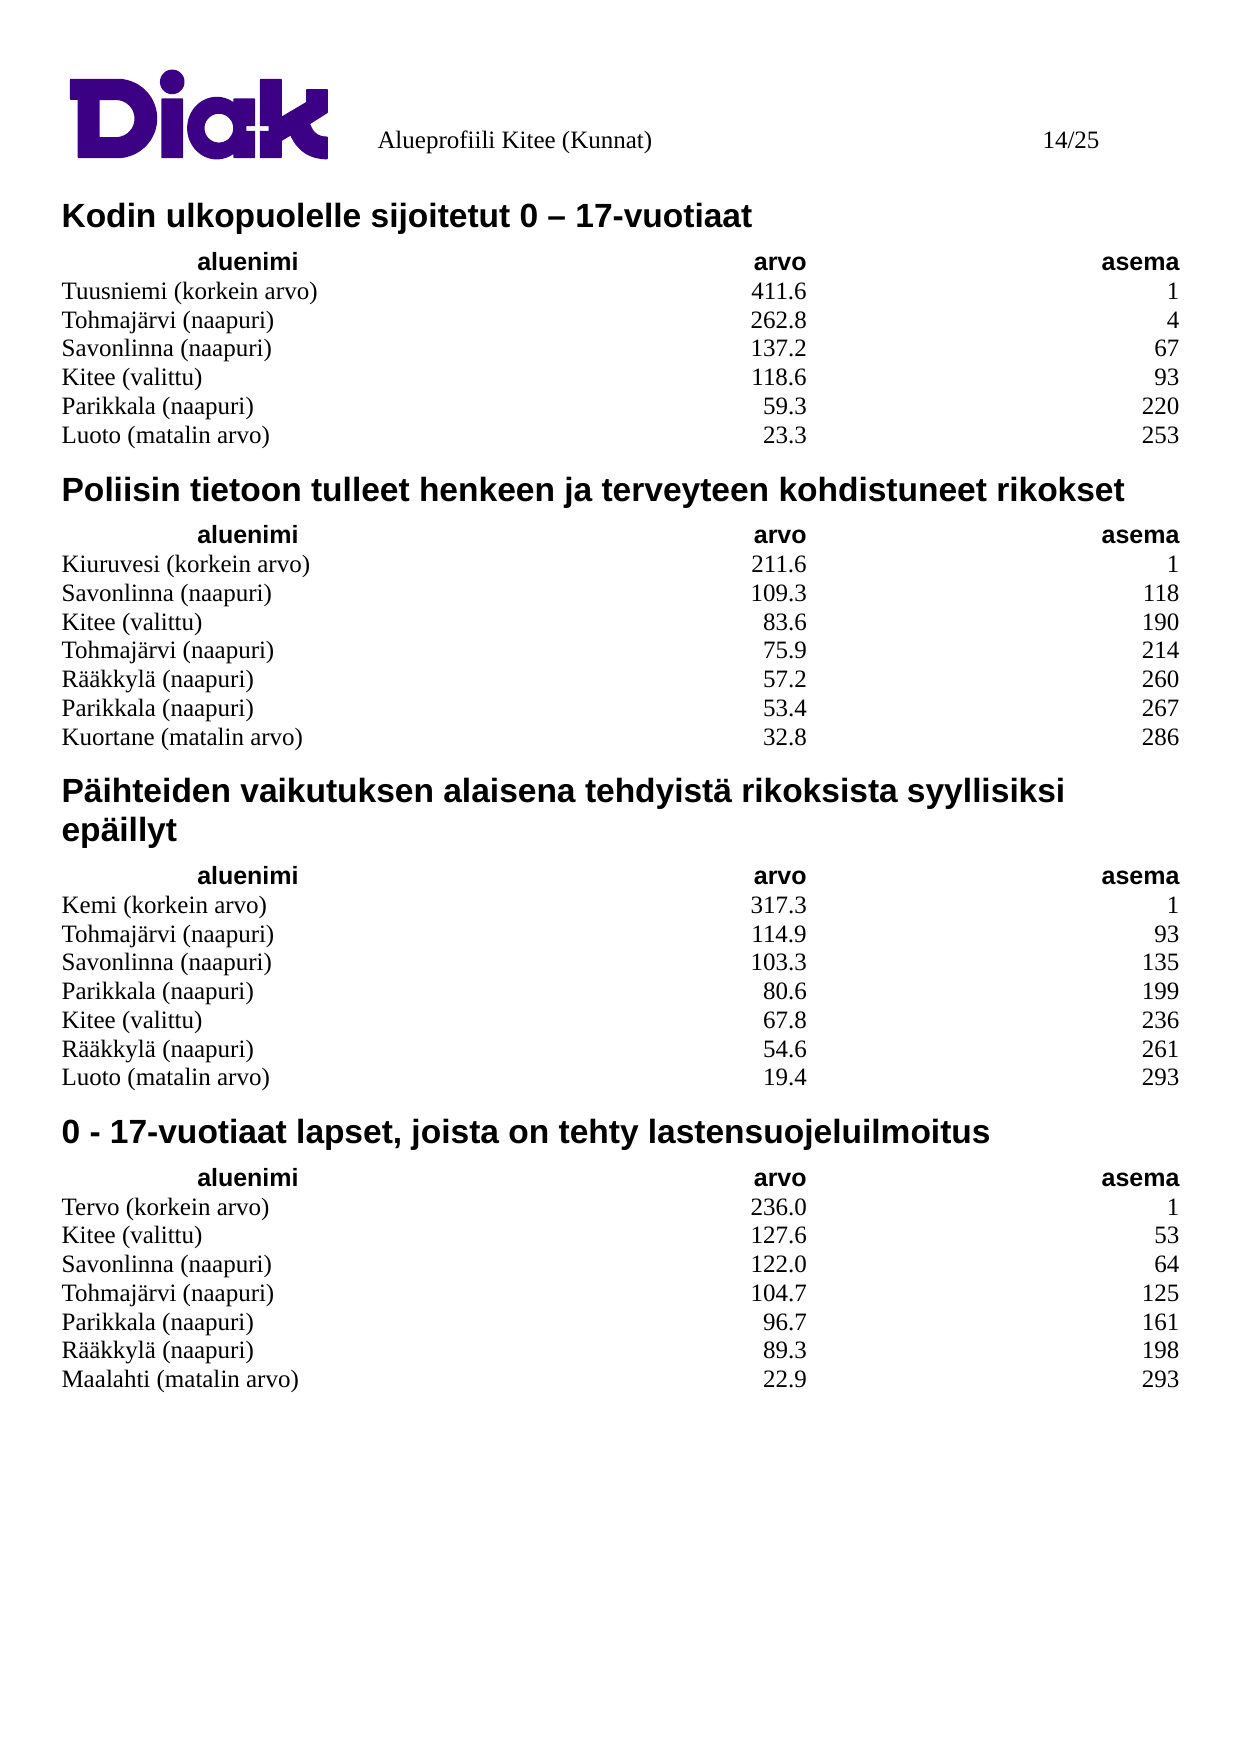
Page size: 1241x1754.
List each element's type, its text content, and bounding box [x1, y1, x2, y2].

table_cell 67.8 [434, 1005, 806, 1034]
table_header arvo [434, 861, 806, 890]
table_cell 253 [806, 420, 1179, 448]
table_cell Tohmajärvi (naapuri) [61, 919, 434, 947]
table_header asema [806, 247, 1179, 276]
table_cell Savonlinna (naapuri) [61, 334, 434, 362]
table_cell Kiuruvesi (korkein arvo) [61, 549, 434, 578]
table_cell 211.6 [434, 549, 806, 578]
table_cell 104.7 [434, 1278, 806, 1307]
table_cell Tervo (korkein arvo) [61, 1192, 434, 1221]
table_cell 293 [806, 1063, 1179, 1091]
table_header aluenimi [61, 1163, 434, 1192]
table_cell 1 [806, 890, 1179, 919]
subtitle Kodin ulkopuolelle sijoitetut 0 – 17-vuotiaat [61, 196, 1179, 235]
table_cell 4 [806, 305, 1179, 333]
table_cell Kitee (valittu) [61, 1005, 434, 1034]
table_cell Kemi (korkein arvo) [61, 890, 434, 919]
table_cell 317.3 [434, 890, 806, 919]
table_cell Parikkala (naapuri) [61, 391, 434, 420]
table_cell 109.3 [434, 578, 806, 607]
table_cell 53 [806, 1221, 1179, 1249]
table_header asema [806, 861, 1179, 890]
table_cell 293 [806, 1364, 1179, 1393]
table_cell 114.9 [434, 919, 806, 947]
table_cell Parikkala (naapuri) [61, 693, 434, 722]
table_header aluenimi [61, 521, 434, 549]
table_cell 64 [806, 1249, 1179, 1278]
table_cell Maalahti (matalin arvo) [61, 1364, 434, 1393]
table_cell 220 [806, 391, 1179, 420]
table_cell 54.6 [434, 1034, 806, 1062]
table_header arvo [434, 521, 806, 549]
table_cell Parikkala (naapuri) [61, 1307, 434, 1336]
table_cell Savonlinna (naapuri) [61, 578, 434, 607]
table_cell 83.6 [434, 607, 806, 636]
table_cell 261 [806, 1034, 1179, 1062]
table_cell 103.3 [434, 948, 806, 976]
subtitle 0 - 17-vuotiaat lapset, joista on tehty lastensuojeluilmoitus [61, 1112, 1179, 1151]
table_cell 96.7 [434, 1307, 806, 1336]
table_header aluenimi [61, 861, 434, 890]
table_cell 236 [806, 1005, 1179, 1034]
table_cell Kuortane (matalin arvo) [61, 722, 434, 751]
table_cell Rääkkylä (naapuri) [61, 664, 434, 693]
table_cell 23.3 [434, 420, 806, 448]
table_header arvo [434, 1163, 806, 1192]
table_cell Tohmajärvi (naapuri) [61, 305, 434, 333]
table_cell 135 [806, 948, 1179, 976]
table_header arvo [434, 247, 806, 276]
table_cell 411.6 [434, 276, 806, 305]
table_cell Rääkkylä (naapuri) [61, 1034, 434, 1062]
table_cell 1 [806, 276, 1179, 305]
table_cell 198 [806, 1336, 1179, 1364]
subtitle Poliisin tietoon tulleet henkeen ja terveyteen kohdistuneet rikokset [61, 469, 1179, 508]
table_cell Kitee (valittu) [61, 362, 434, 391]
table_cell Rääkkylä (naapuri) [61, 1336, 434, 1364]
table_cell Tuusniemi (korkein arvo) [61, 276, 434, 305]
table_cell 125 [806, 1278, 1179, 1307]
table_cell Tohmajärvi (naapuri) [61, 636, 434, 664]
table_cell 1 [806, 549, 1179, 578]
table_cell 80.6 [434, 976, 806, 1005]
table_cell 262.8 [434, 305, 806, 333]
table_cell 59.3 [434, 391, 806, 420]
table_cell Luoto (matalin arvo) [61, 1063, 434, 1091]
table_cell 93 [806, 919, 1179, 947]
table_cell 267 [806, 693, 1179, 722]
table_cell Tohmajärvi (naapuri) [61, 1278, 434, 1307]
table_cell 67 [806, 334, 1179, 362]
table_cell Luoto (matalin arvo) [61, 420, 434, 448]
table_cell 93 [806, 362, 1179, 391]
table_header asema [806, 521, 1179, 549]
table_cell 53.4 [434, 693, 806, 722]
subtitle Päihteiden vaikutuksen alaisena tehdyistä rikoksista syyllisiksi epäillyt [61, 771, 1179, 849]
table_cell 122.0 [434, 1249, 806, 1278]
table_cell 137.2 [434, 334, 806, 362]
table_cell 199 [806, 976, 1179, 1005]
table_cell Savonlinna (naapuri) [61, 1249, 434, 1278]
table_cell Kitee (valittu) [61, 1221, 434, 1249]
table_cell 57.2 [434, 664, 806, 693]
table_cell 1 [806, 1192, 1179, 1221]
table_cell 286 [806, 722, 1179, 751]
table_cell Parikkala (naapuri) [61, 976, 434, 1005]
table_cell 89.3 [434, 1336, 806, 1364]
table_cell Kitee (valittu) [61, 607, 434, 636]
table_cell 214 [806, 636, 1179, 664]
table_cell 19.4 [434, 1063, 806, 1091]
table_cell 118 [806, 578, 1179, 607]
table_cell 127.6 [434, 1221, 806, 1249]
table_header aluenimi [61, 247, 434, 276]
table_cell 22.9 [434, 1364, 806, 1393]
table_cell Savonlinna (naapuri) [61, 948, 434, 976]
table_cell 32.8 [434, 722, 806, 751]
table_header asema [806, 1163, 1179, 1192]
table_cell 236.0 [434, 1192, 806, 1221]
table_cell 190 [806, 607, 1179, 636]
table_cell 118.6 [434, 362, 806, 391]
table_cell 75.9 [434, 636, 806, 664]
table_cell 161 [806, 1307, 1179, 1336]
table_cell 260 [806, 664, 1179, 693]
